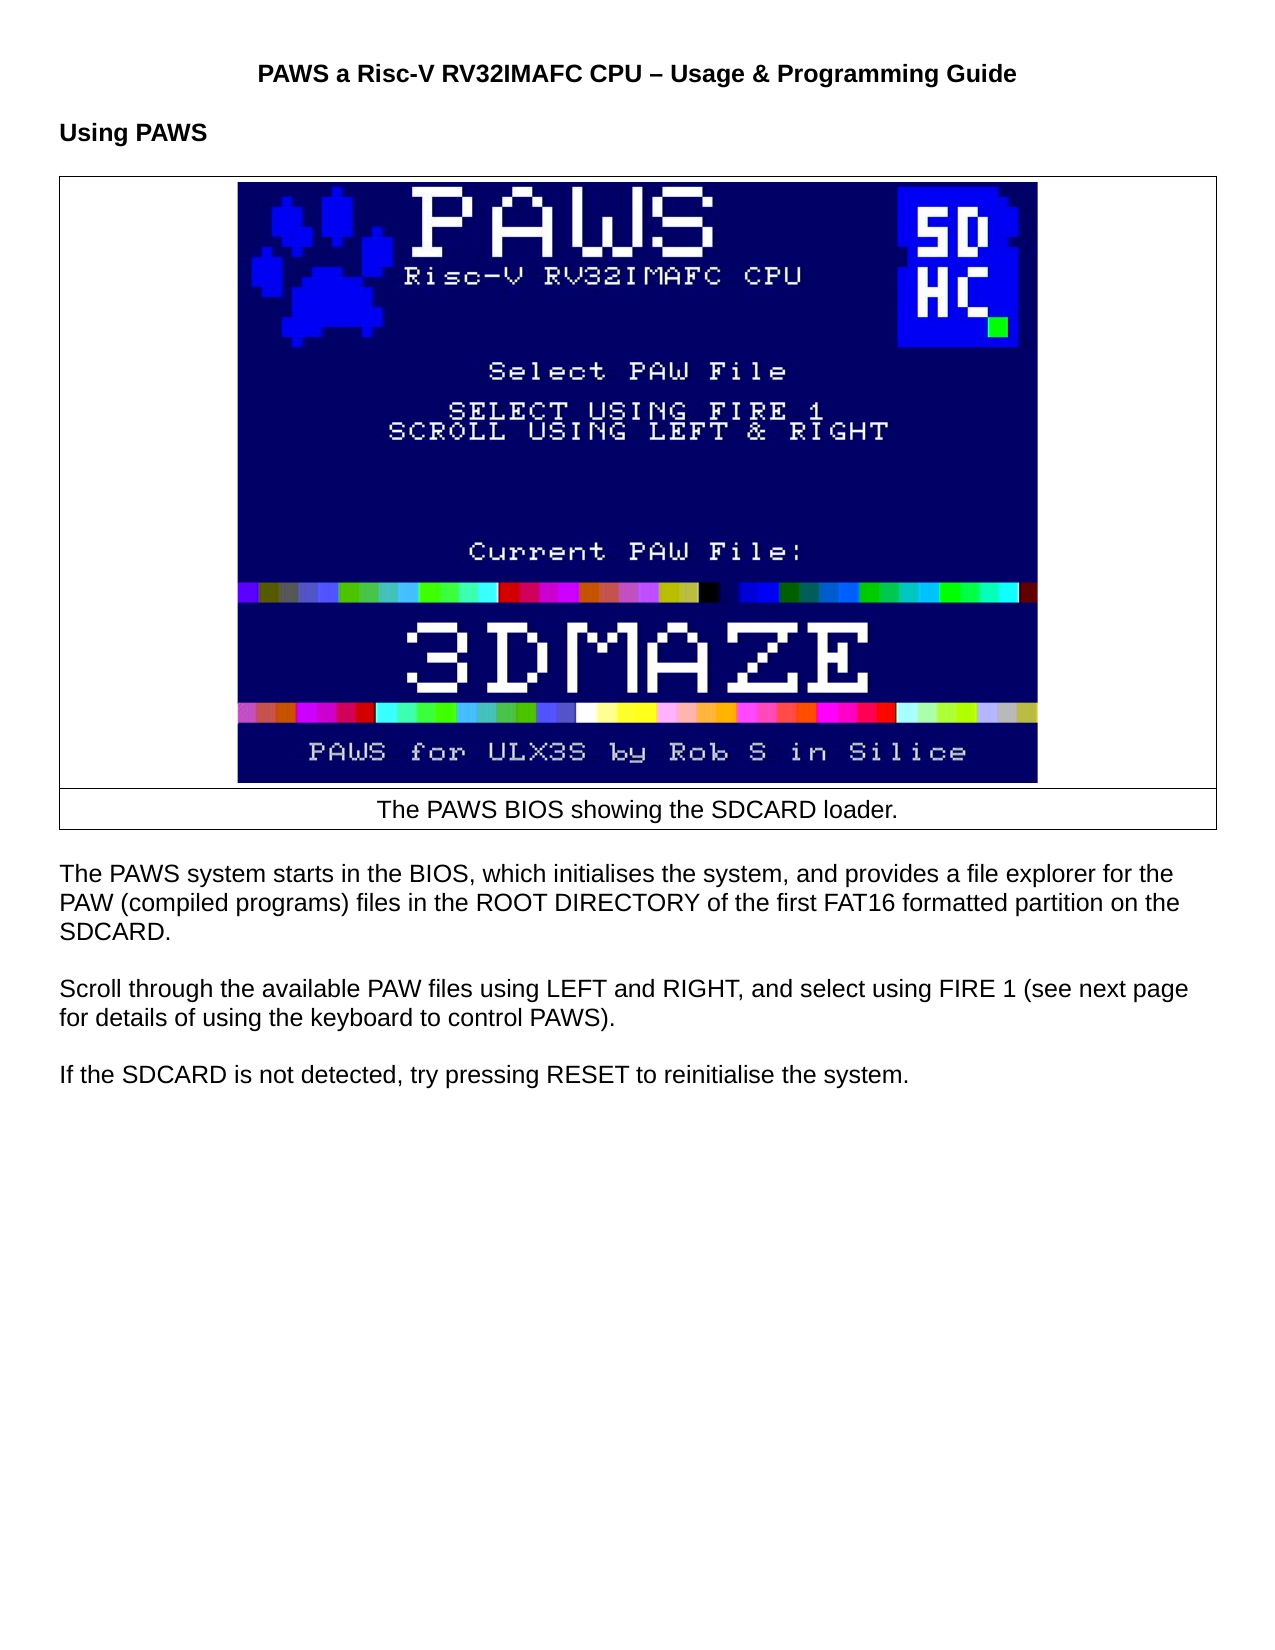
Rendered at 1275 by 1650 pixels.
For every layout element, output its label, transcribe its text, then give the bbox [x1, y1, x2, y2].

text Scroll through the available PAW files using LEFT and RIGHT, and select using FIRE 1 (see next page for details of using the keyboard to control PAWS). [59, 974, 1216, 1032]
text Using PAWS [59, 118, 1216, 147]
text The PAWS system starts in the BIOS, which initialises the system, and provides a file explorer for the PAW (compiled programs) files in the ROOT DIRECTORY of the first FAT16 formatted partition on the SDCARD. [59, 859, 1216, 945]
picture [237, 182, 1038, 783]
text If the SDCARD is not detected, try pressing RESET to reinitialise the system. [59, 1060, 1216, 1089]
table_cell The PAWS BIOS showing the SDCARD loader. [60, 789, 1216, 829]
table_header [60, 177, 1216, 788]
